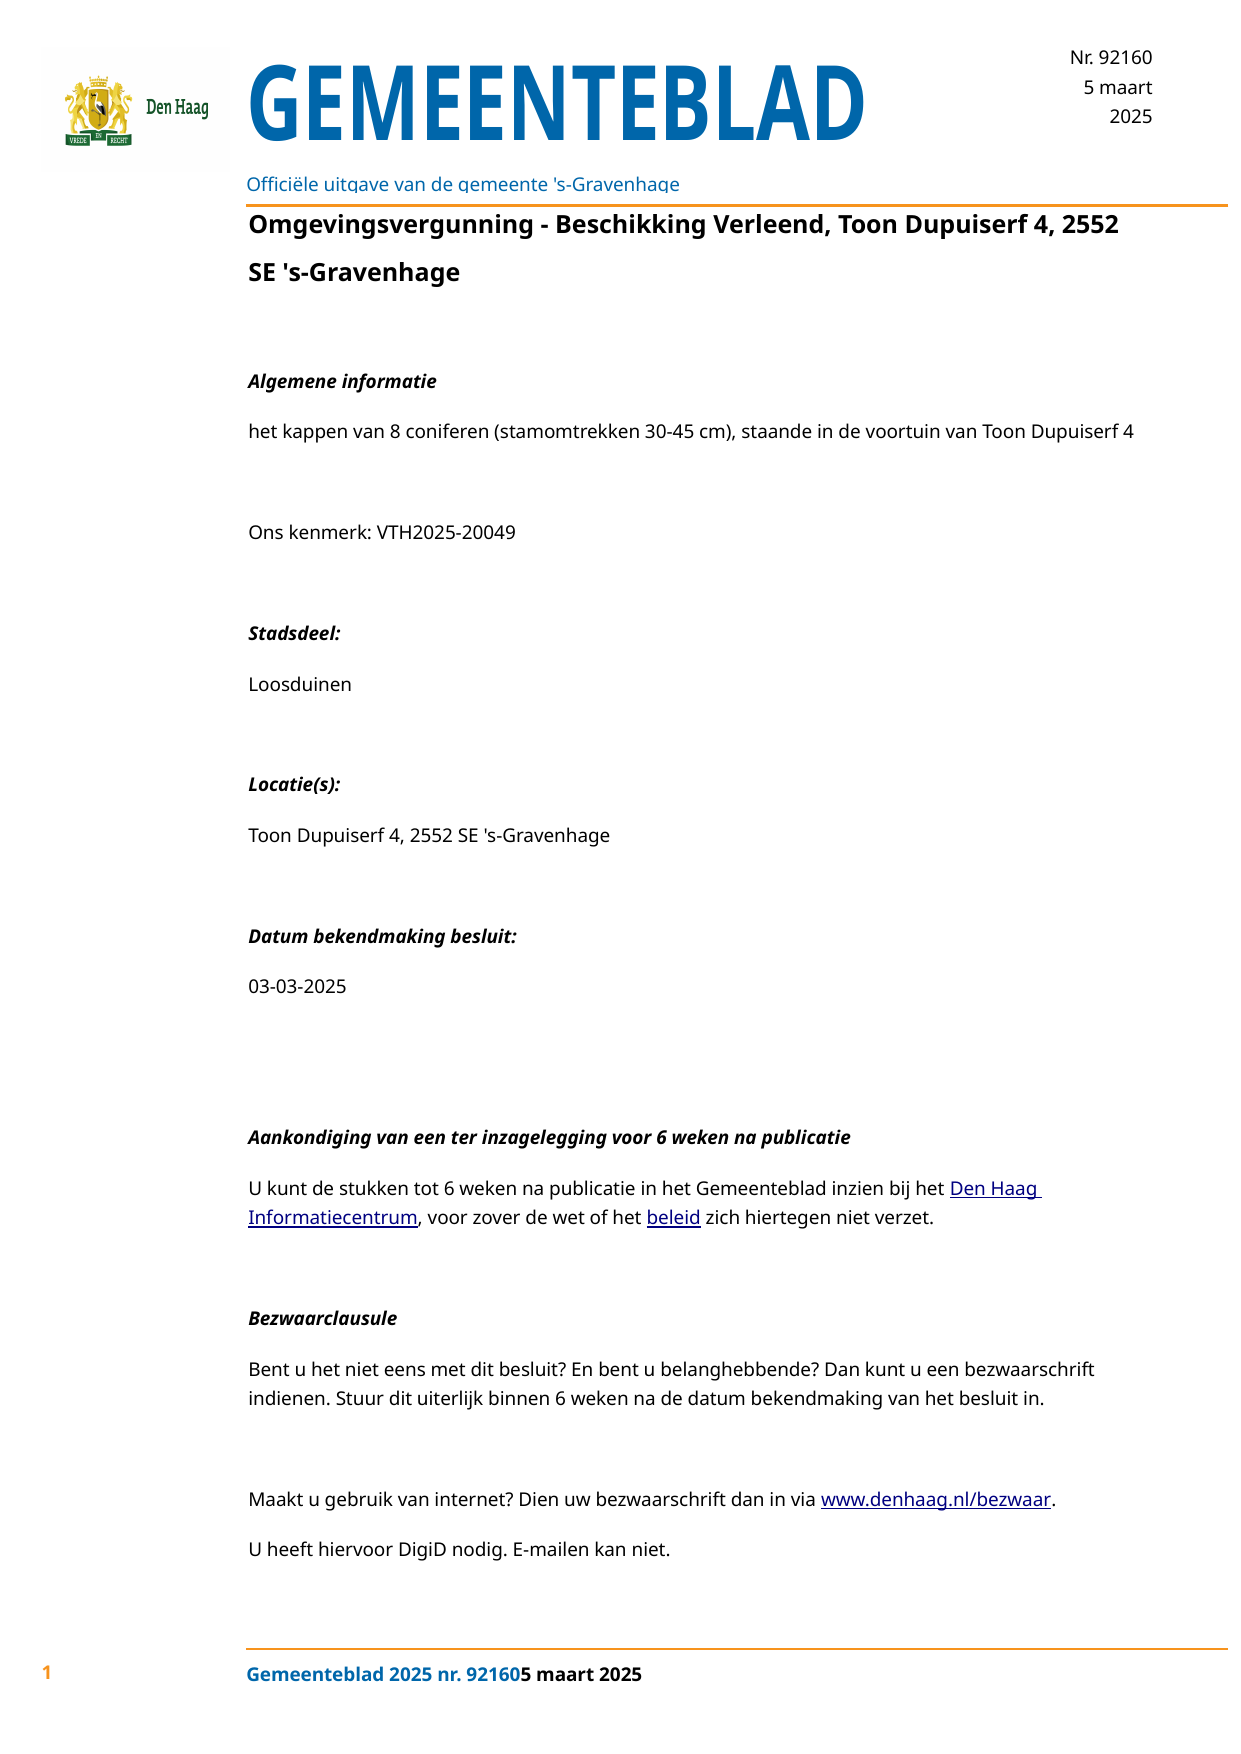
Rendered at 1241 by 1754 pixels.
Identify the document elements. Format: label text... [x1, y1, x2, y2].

text Maakt u gebruik van internet? Dien uw bezwaarschrift dan in via www.denhaag.nl/bezwaar. [248, 1486, 1152, 1512]
text U kunt de stukken tot 6 weken na publicatie in het Gemeenteblad inzien bij het Den Haag Informatiecentrum, voor zover de wet of het beleid zich hiertegen niet verzet. [248, 1175, 1152, 1230]
text Bent u het niet eens met dit besluit? En bent u belanghebbende? Dan kunt u een bezwaarschrift indienen. Stuur dit uiterlijk binnen 6 weken na de datum bekendmaking van het besluit in. [248, 1356, 1152, 1411]
text Locatie(s): [248, 772, 1152, 797]
text Aankondiging van een ter inzagelegging voor 6 weken na publicatie [248, 1124, 1152, 1150]
text Toon Dupuiserf 4, 2552 SE 's-Gravenhage [248, 822, 1152, 848]
text Omgevingsvergunning - Beschikking Verleend, Toon Dupuiserf 4, 2552 SE 's-Gravenhage [248, 207, 1152, 288]
text het kappen van 8 coniferen (stamomtrekken 30-45 cm), staande in de voortuin van Toon Dupuiserf 4 [248, 419, 1152, 444]
text 03-03-2025 [248, 973, 1152, 999]
text Bezwaarclausule [248, 1305, 1152, 1331]
text Stadsdeel: [248, 620, 1152, 646]
text Datum bekendmaking besluit: [248, 923, 1152, 949]
text U heeft hiervoor DigiD nodig. E-mailen kan niet. [248, 1537, 1152, 1562]
text Loosduinen [248, 671, 1152, 697]
text Ons kenmerk: VTH2025-20049 [248, 519, 1152, 545]
text Algemene informatie [248, 368, 1152, 394]
picture [41, 47, 231, 172]
